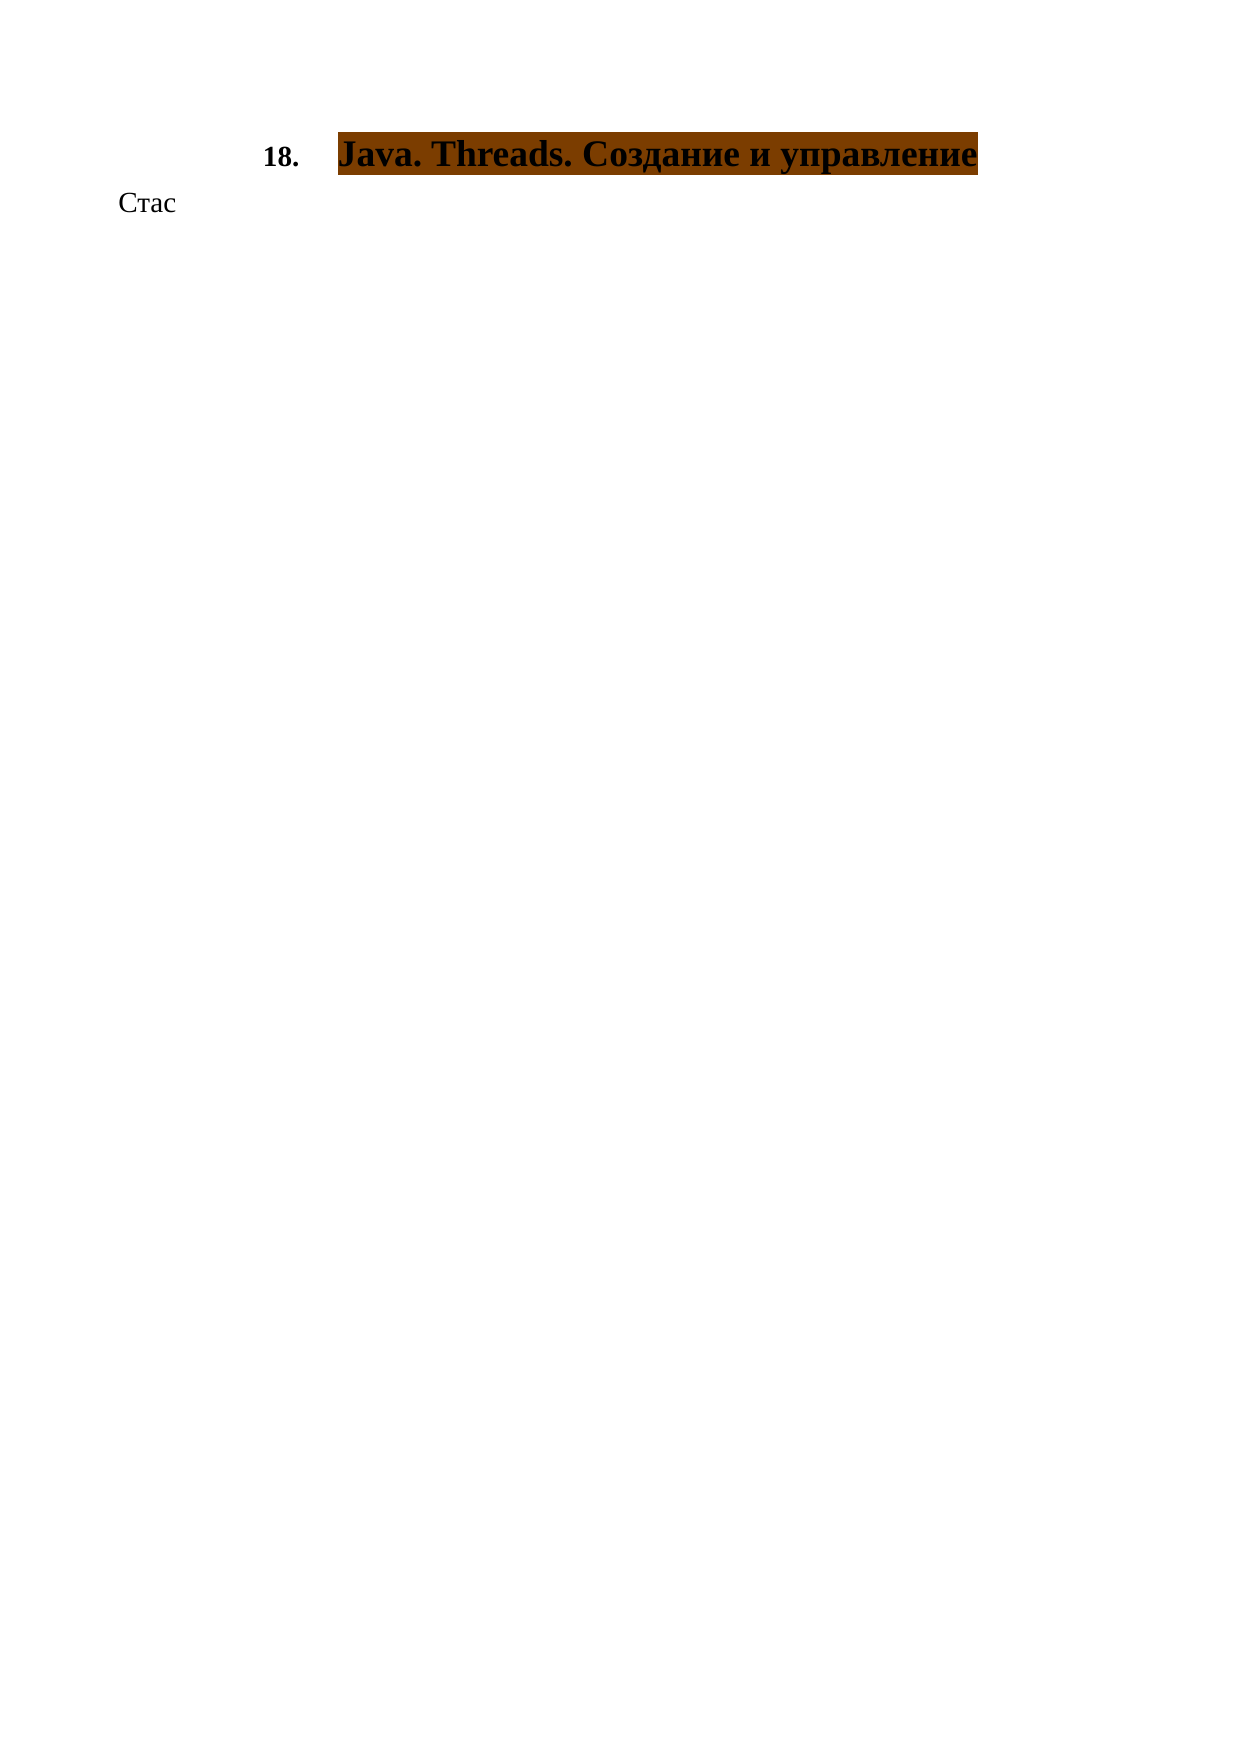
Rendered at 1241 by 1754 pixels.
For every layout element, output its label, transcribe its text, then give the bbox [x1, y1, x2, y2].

subtitle Java. Threads. Создание и управление [118, 143, 1122, 173]
text Стас [118, 185, 1122, 219]
